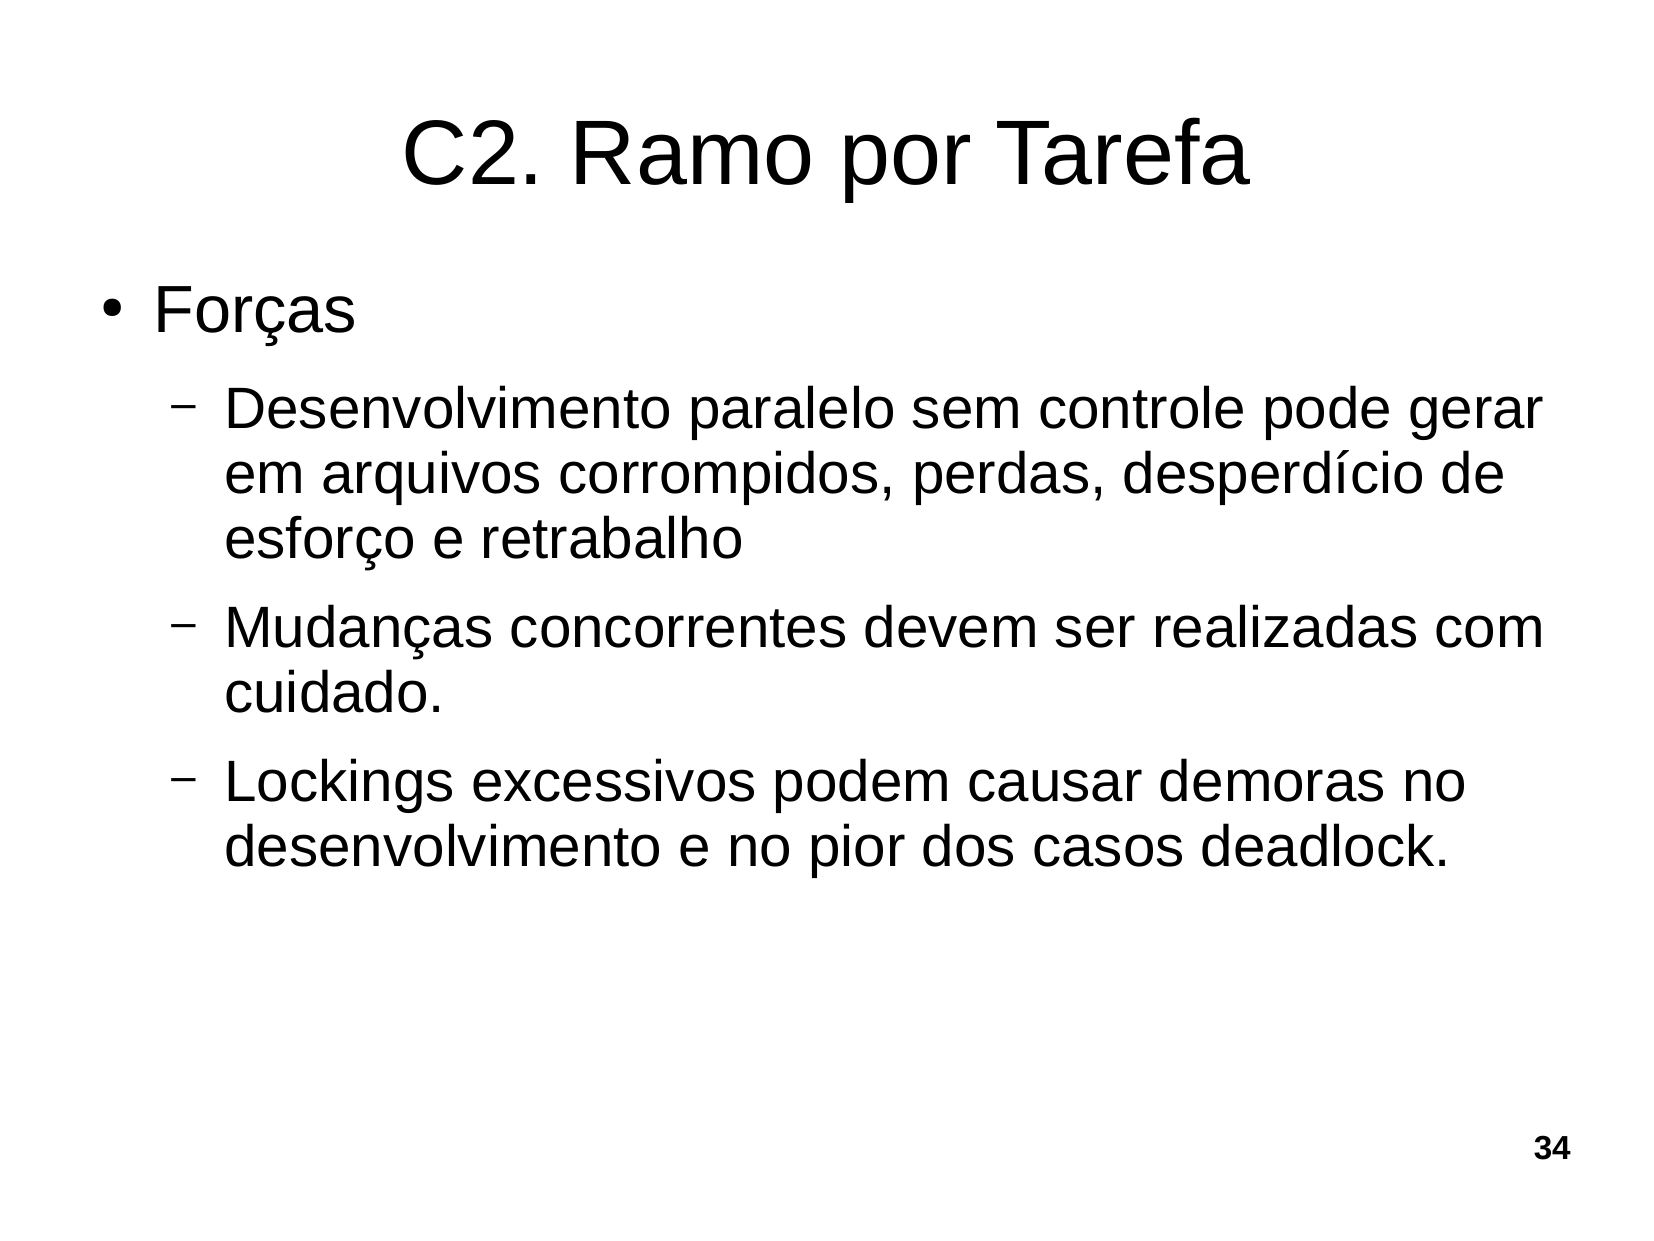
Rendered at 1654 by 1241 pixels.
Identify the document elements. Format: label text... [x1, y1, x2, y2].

list Forças Desenvolvimento paralelo sem controle pode gerar em arquivos corrompidos, perdas, desperdício de esforço e retrabalho Mudanças concorrentes devem ser realizadas com cuidado. Lockings excessivos podem causar demoras no desenvolvimento e no pior dos casos deadlock. [82, 271, 1571, 1111]
title C2. Ramo por Tarefa [82, 49, 1571, 257]
